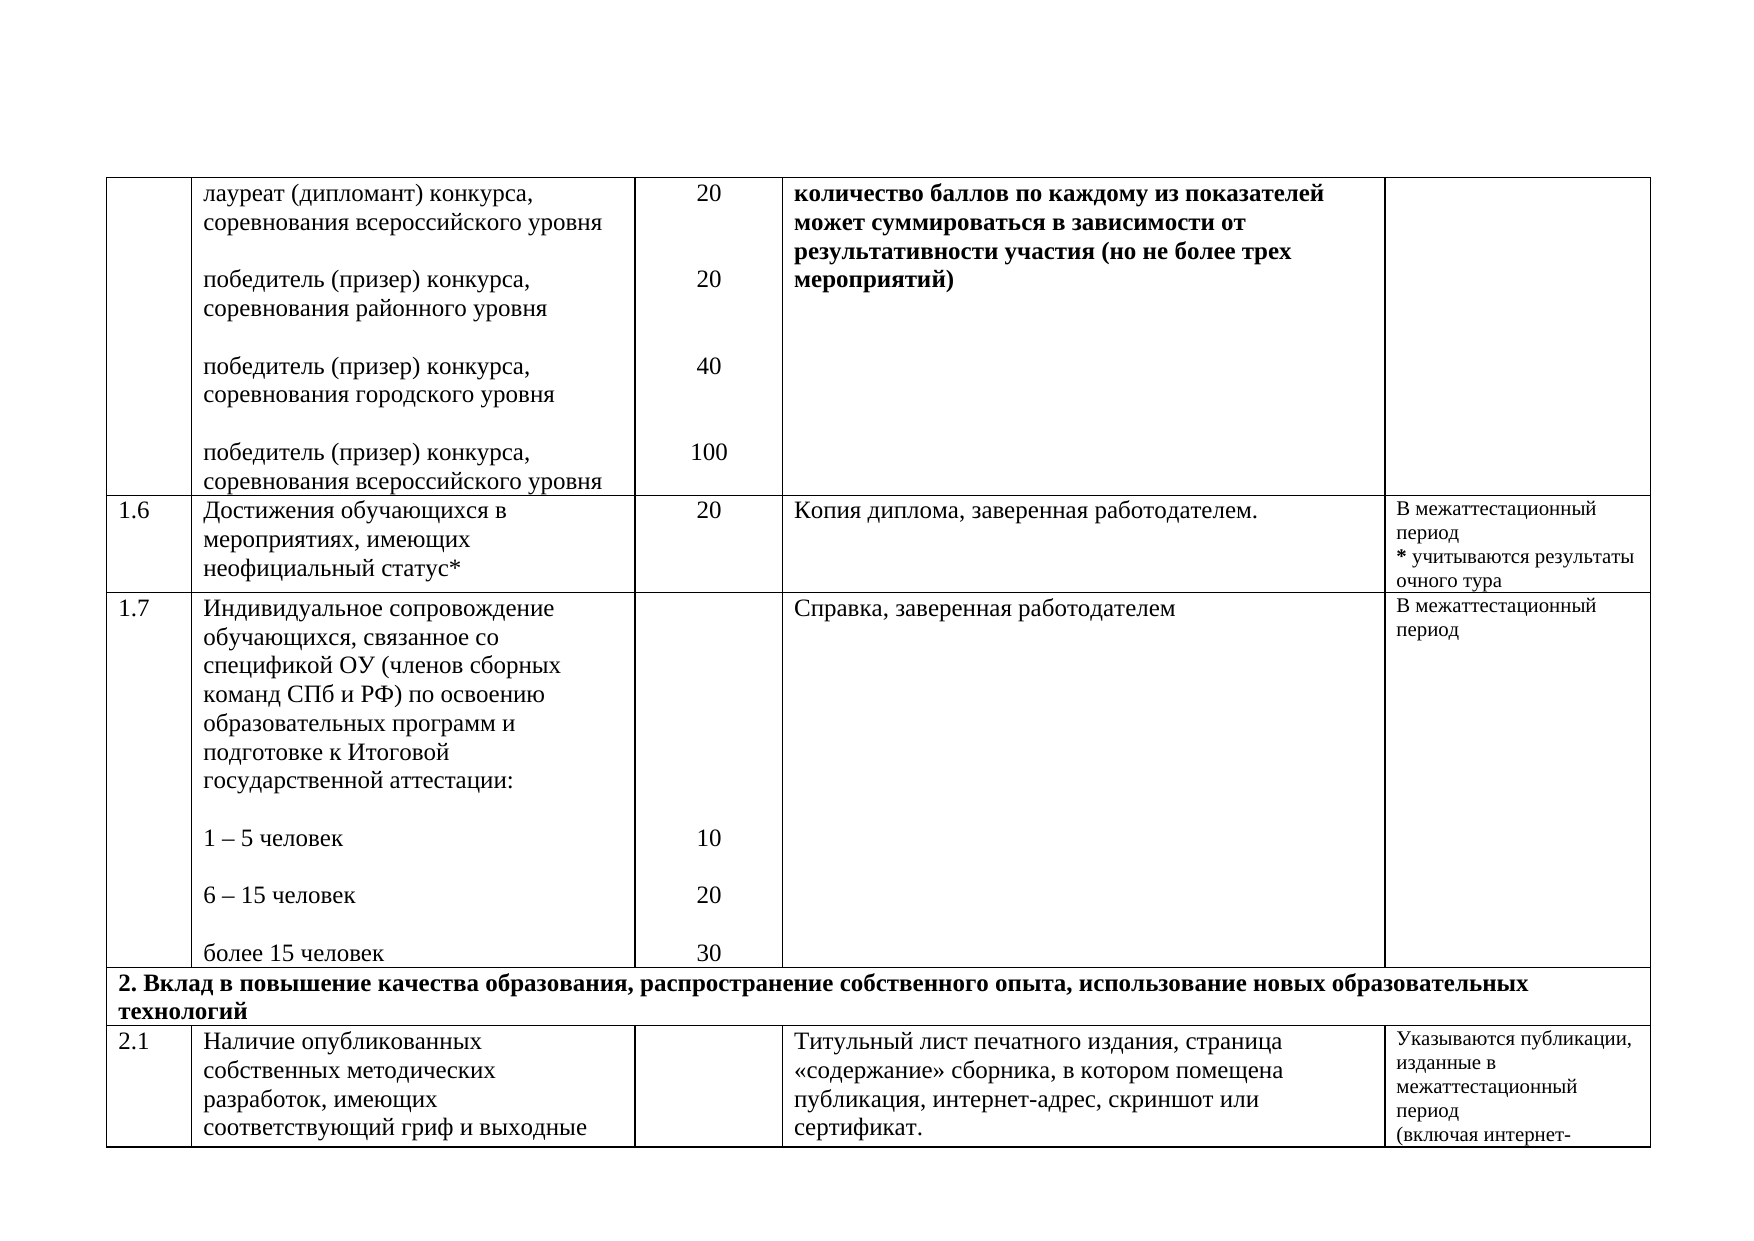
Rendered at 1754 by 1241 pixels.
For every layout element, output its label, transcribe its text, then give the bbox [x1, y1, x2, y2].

table_cell 2. Вклад в повышение качества образования, распространение собственного опыта, использование новых образовательных технологий [107, 968, 1650, 1025]
table_cell Указываются публикации, изданные в межаттестационный период (включая интернет- [1386, 1026, 1650, 1146]
table_cell Наличие опубликованных собственных методических разработок, имеющих соответствующий гриф и выходные [192, 1026, 634, 1146]
table_cell количество баллов по каждому из показателей может суммироваться в зависимости от результативности участия (но не более трех мероприятий) [783, 178, 1384, 494]
table_cell 1.7 [107, 593, 191, 967]
table_cell 2.1 [107, 1026, 191, 1146]
table_cell В межаттестационный период [1386, 593, 1650, 967]
table_cell Достижения обучающихся в мероприятиях, имеющих неофициальный статус* [192, 496, 634, 592]
table_cell Справка, заверенная работодателем [783, 593, 1384, 967]
table_cell В межаттестационный период * учитываются результаты очного тура [1386, 496, 1650, 592]
table_cell 20 [636, 496, 782, 592]
table_cell [1386, 178, 1650, 494]
table_cell [636, 1026, 782, 1146]
table_cell Копия диплома, заверенная работодателем. [783, 496, 1384, 592]
table_cell Титульный лист печатного издания, страница «содержание» сборника, в котором помещена публикация, интернет-адрес, скриншот или сертификат. [783, 1026, 1384, 1146]
table_cell [107, 178, 191, 494]
table_cell Индивидуальное сопровождение обучающихся, связанное со спецификой ОУ (членов сборных команд СПб и РФ) по освоению образовательных программ и подготовке к Итоговой государственной аттестации: 1 – 5 человек 6 – 15 человек более 15 человек [192, 593, 634, 967]
table_cell 1.6 [107, 496, 191, 592]
table_cell 20 20 40 100 [636, 178, 782, 494]
table_cell 10 20 30 [636, 593, 782, 967]
table_cell лауреат (дипломант) конкурса, соревнования всероссийского уровня победитель (призер) конкурса, соревнования районного уровня победитель (призер) конкурса, соревнования городского уровня победитель (призер) конкурса, соревнования всероссийского уровня [192, 178, 634, 494]
